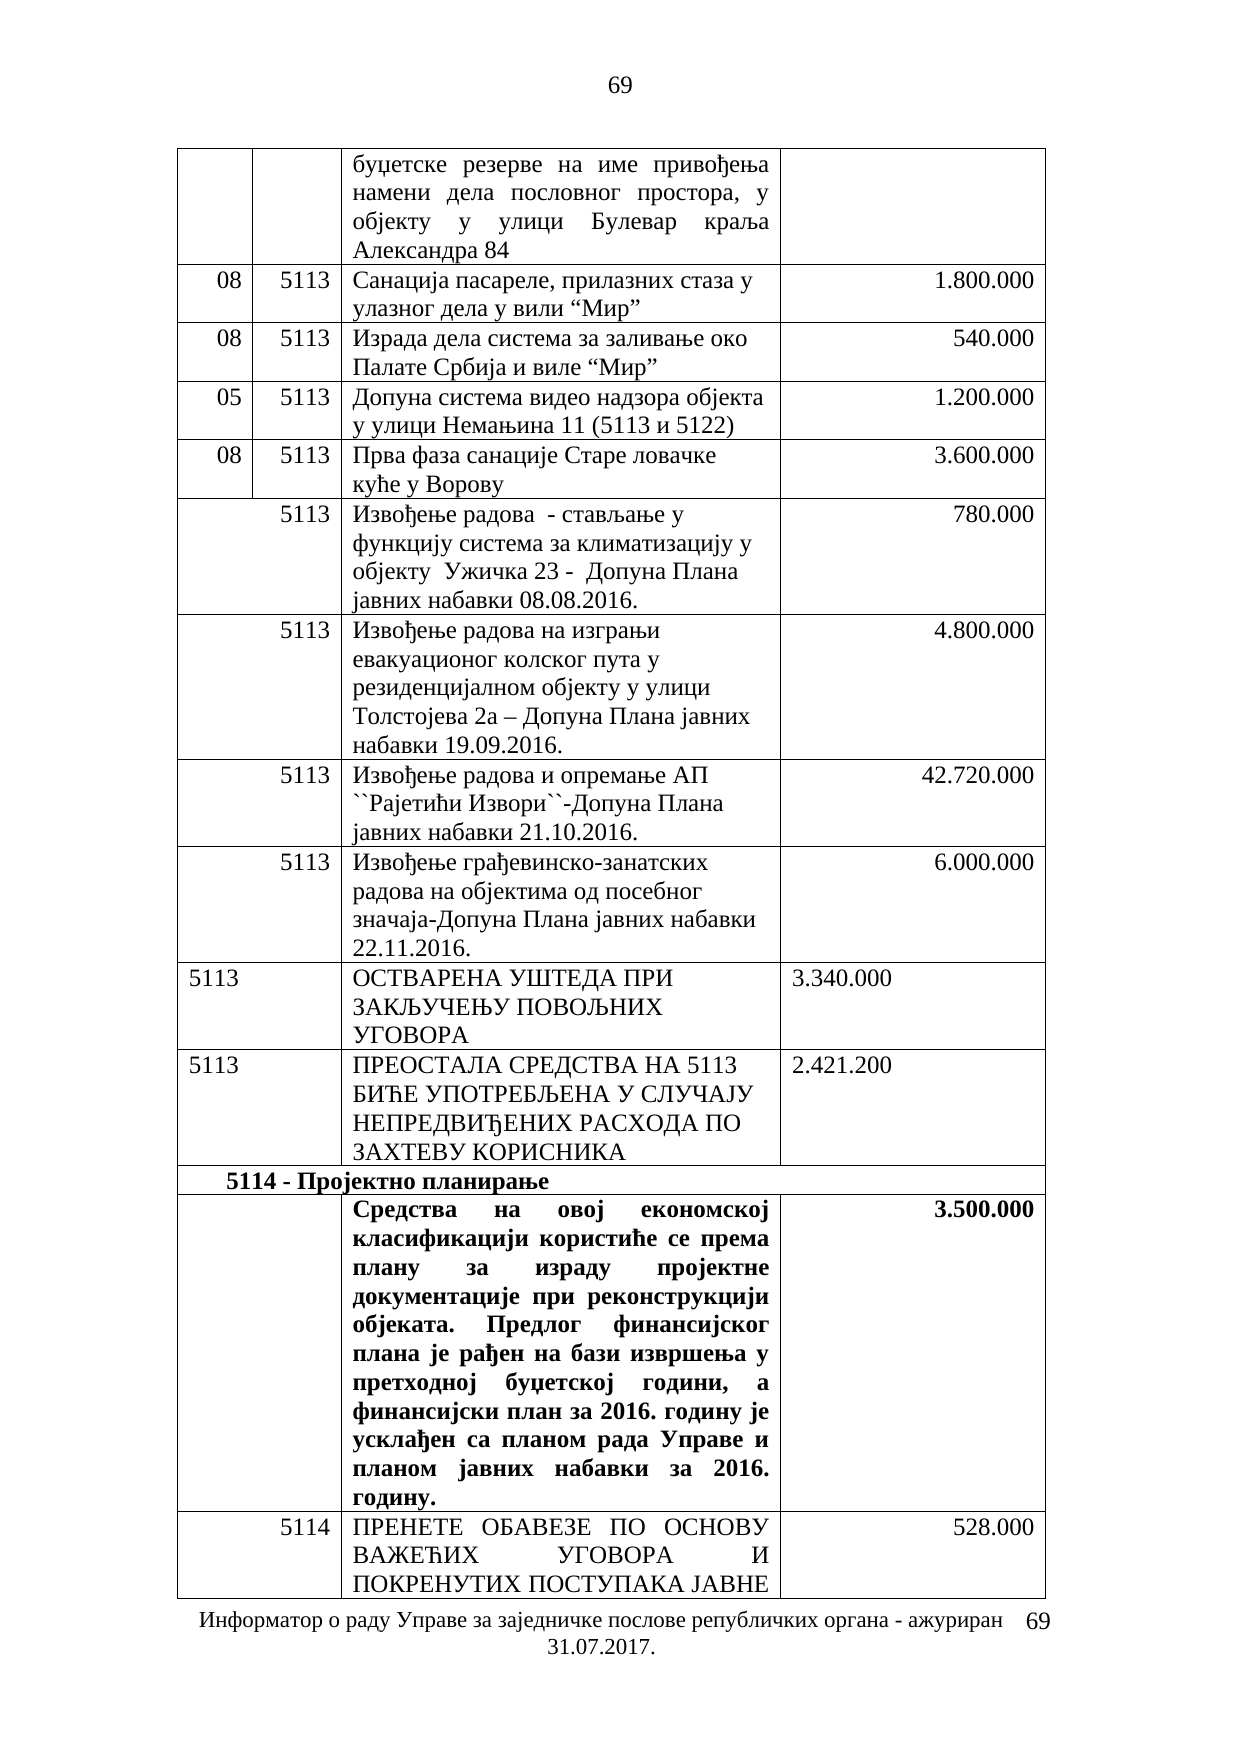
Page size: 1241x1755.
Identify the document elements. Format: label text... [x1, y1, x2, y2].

table_cell Извођење радова - стављање у функцију система за климатизацију у објекту Ужичка 23 - Допуна Плана јавних набавки 08.08.2016. [342, 499, 780, 614]
table_cell 3.340.000 [781, 963, 1045, 1049]
table_cell [781, 149, 1045, 264]
table_cell 5113 [178, 847, 341, 962]
table_cell [178, 1195, 341, 1511]
table_cell Извођење радова и опремање АП ``Рајетићи Извори``-Допуна Плана јавних набавки 21.10.2016. [342, 760, 780, 846]
table_cell 2.421.200 [781, 1050, 1045, 1165]
table_cell 08 [178, 440, 252, 498]
table_cell 5113 [178, 615, 341, 759]
table_cell Средства на овој економској класификацији користиће се према плану за израду пројектне документације при реконструкцији објеката. Предлог финансијског плана је рађен на бази извршења у претходној буџетској години, а финансијски план за 2016. годину је усклађен са планом рада Управе и планом јавних набавки за 2016. годину. [342, 1195, 780, 1511]
table_cell 5113 [178, 499, 341, 614]
table_cell 4.800.000 [781, 615, 1045, 759]
table_cell 1.200.000 [781, 382, 1045, 439]
table_cell Прва фаза санације Старе ловачке куће у Ворову [342, 440, 780, 498]
table_cell Санација пасареле, прилазних стаза у улазног дела у вили “Мир” [342, 265, 780, 322]
table_cell 5113 [253, 382, 341, 439]
table_cell 42.720.000 [781, 760, 1045, 846]
table_cell Израда дела система за заливање око Палате Србија и виле “Мир” [342, 323, 780, 381]
table_cell 528.000 [781, 1512, 1045, 1598]
table_cell 540.000 [781, 323, 1045, 381]
table_cell 6.000.000 [781, 847, 1045, 962]
table_cell [253, 149, 341, 264]
table_cell 5113 [253, 323, 341, 381]
table_cell ПРЕНЕТЕ ОБАВЕЗЕ ПО ОСНОВУ ВАЖЕЋИХ УГОВОРА И ПОКРЕНУТИХ ПОСТУПАКА ЈАВНЕ [342, 1512, 780, 1598]
table_cell Извођење радова на изграњи евакуационог колског пута у резиденцијалном објекту у улици Толстојева 2а – Допуна Плана јавних набавки 19.09.2016. [342, 615, 780, 759]
table_cell 5114 - Пројектно планирање [178, 1166, 1045, 1193]
table_cell ПРЕОСТАЛА СРЕДСТВА НА 5113 БИЋЕ УПОТРЕБЉЕНА У СЛУЧАЈУ НЕПРЕДВИЂЕНИХ РАСХОДА ПО ЗАХТЕВУ КОРИСНИКА [342, 1050, 780, 1165]
table_cell Извођење грађевинско-занатских радова на објектима од посебног значаја-Допуна Плана јавних набавки 22.11.2016. [342, 847, 780, 962]
table_cell 5113 [253, 440, 341, 498]
table_cell 08 [178, 323, 252, 381]
table_cell 5113 [253, 265, 341, 322]
table_cell 3.500.000 [781, 1195, 1045, 1511]
table_cell 05 [178, 382, 252, 439]
table_cell 5113 [178, 760, 341, 846]
table_cell [178, 149, 252, 264]
table_cell Допуна система видео надзора објекта у улици Немањина 11 (5113 и 5122) [342, 382, 780, 439]
table_cell 5113 [178, 963, 341, 1049]
table_cell буџетске резерве на име привођења намени дела пословног простора, у објекту у улици Булевар краља Александра 84 [342, 149, 780, 264]
table_cell 3.600.000 [781, 440, 1045, 498]
table_cell 08 [178, 265, 252, 322]
table_cell 780.000 [781, 499, 1045, 614]
table_cell ОСТВАРЕНА УШТЕДА ПРИ ЗАКЉУЧЕЊУ ПОВОЉНИХ УГОВОРА [342, 963, 780, 1049]
table_cell 5113 [178, 1050, 341, 1165]
table_cell 1.800.000 [781, 265, 1045, 322]
table_cell 5114 [178, 1512, 341, 1598]
